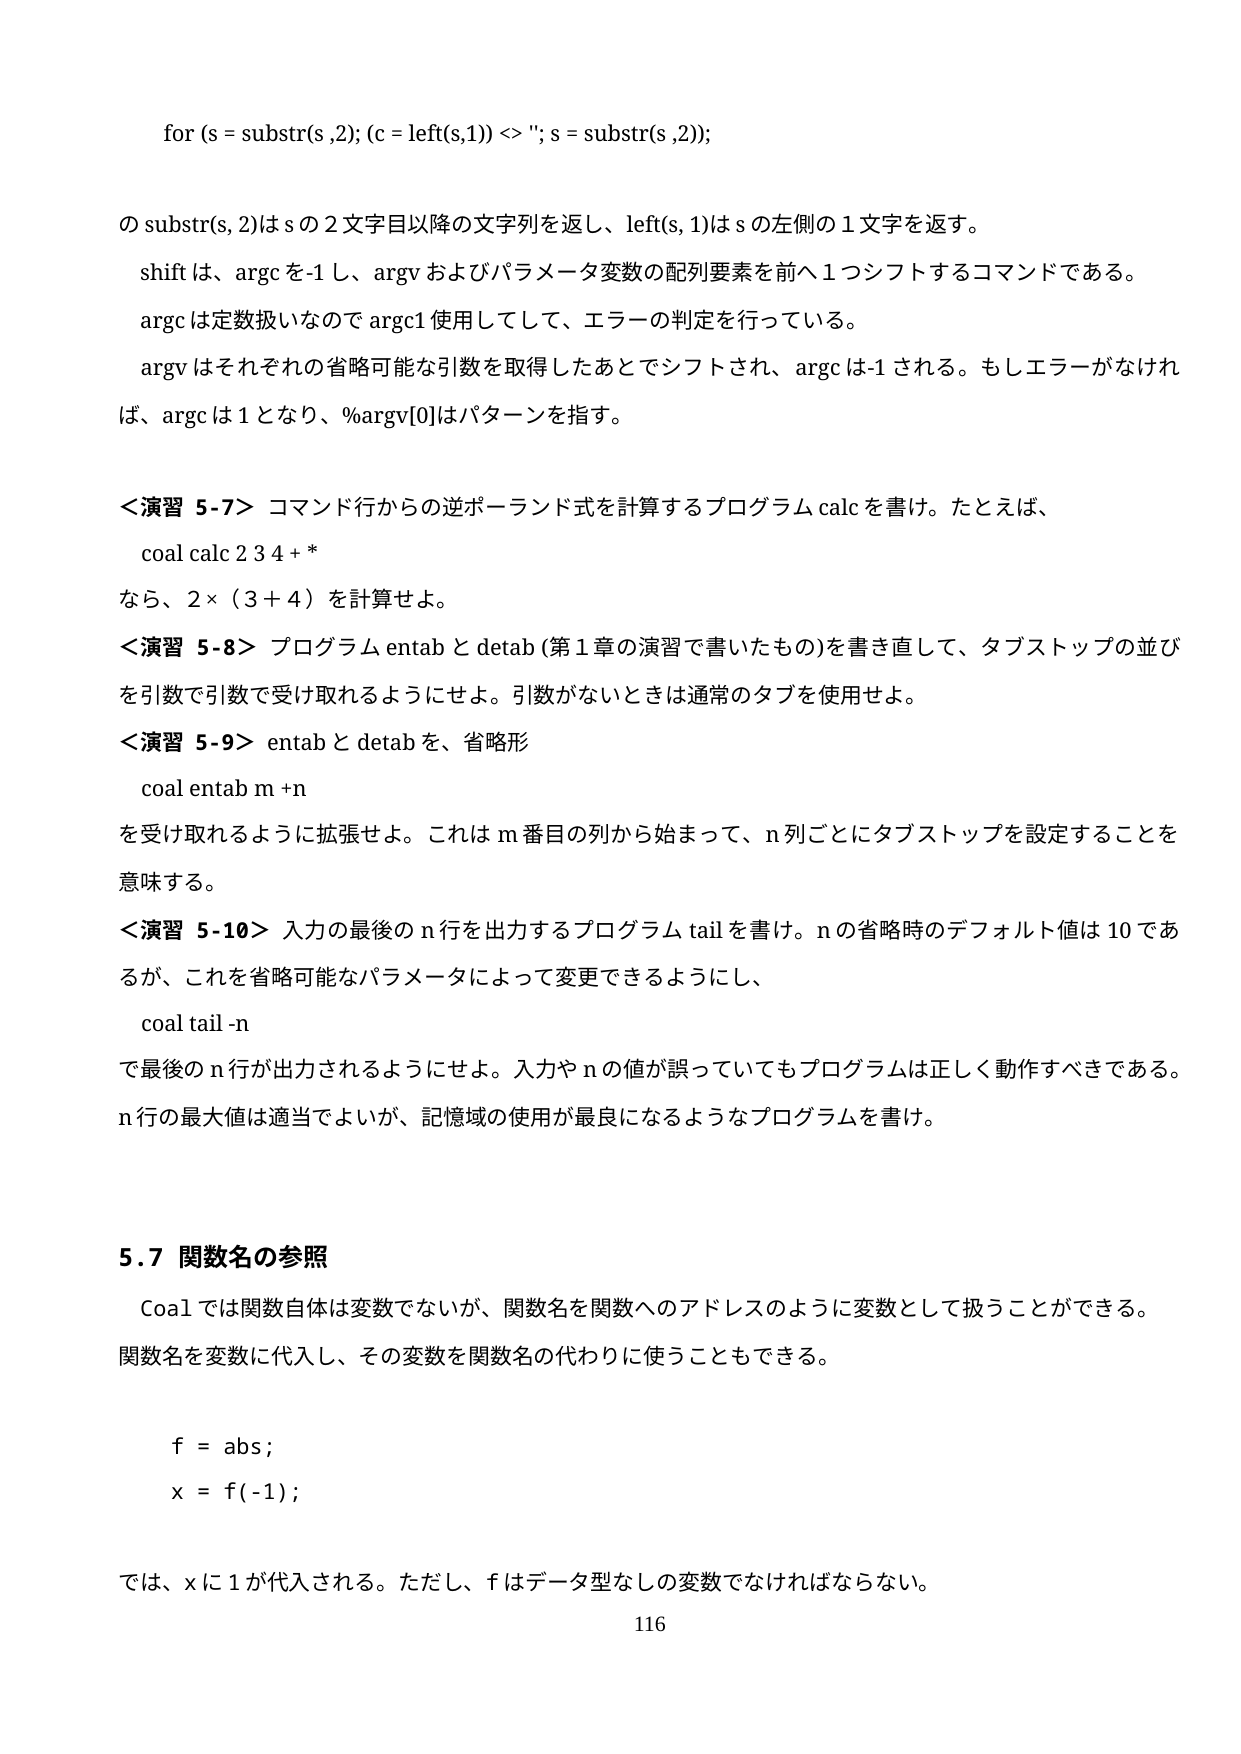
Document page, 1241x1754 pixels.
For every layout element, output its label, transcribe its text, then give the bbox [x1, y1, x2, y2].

text なら、２×（３＋４）を計算せよ。 [118, 582, 1181, 614]
text を受け取れるように拡張せよ。これはm番目の列から始まって、n列ごとにタブストップを設定することを意味する。 [118, 817, 1181, 897]
text で最後のn行が出力されるようにせよ。入力やnの値が誤っていてもプログラムは正しく動作すべきである。 [118, 1052, 1181, 1084]
text x = f(-1); [118, 1476, 1181, 1506]
text argcは定数扱いなのでargc1使用してして、エラーの判定を行っている。 [118, 303, 1181, 334]
text coal tail -n [118, 1008, 1181, 1037]
text for (s = substr(s ,2); (c = left(s,1)) <> ''; s = substr(s ,2)); [118, 118, 1181, 148]
text ＜演習 5-8＞ プログラムentabとdetab (第１章の演習で書いたもの)を書き直して、タブストップの並びを引数で引数で受け取れるようにせよ。引数がないときは通常のタブを使用せよ。 [118, 630, 1181, 709]
text ＜演習 5-9＞ entabとdetabを、省略形 [118, 725, 1181, 757]
text 5.7 関数名の参照 [118, 1237, 1181, 1273]
text ＜演習 5-10＞ 入力の最後のn行を出力するプログラムtailを書け。nの省略時のデフォルト値は10であるが、これを省略可能なパラメータによって変更できるようにし、 [118, 913, 1181, 992]
text Coalでは関数自体は変数でないが、関数名を関数へのアドレスのように変数として扱うことができる。 [118, 1291, 1181, 1323]
text 関数名を変数に代入し、その変数を関数名の代わりに使うこともできる。 [118, 1339, 1181, 1371]
text のsubstr(s, 2)はsの２文字目以降の文字列を返し、left(s, 1)はsの左側の１文字を返す。 [118, 207, 1181, 239]
text coal calc 2 3 4 + * [118, 538, 1181, 568]
text argvはそれぞれの省略可能な引数を取得したあとでシフトされ、argcは-1される。もしエラーがなければ、argcは1となり、%argv[0]はパターンを指す。 [118, 350, 1181, 430]
text n行の最大値は適当でよいが、記憶域の使用が最良になるようなプログラムを書け。 [118, 1100, 1181, 1132]
text では、xに1が代入される。ただし、fはデータ型なしの変数でなければならない。 [118, 1565, 1181, 1597]
text ＜演習 5-7＞ コマンド行からの逆ポーランド式を計算するプログラムcalcを書け。たとえば、 [118, 490, 1181, 522]
text shiftは、argcを-1し、argvおよびパラメータ変数の配列要素を前へ１つシフトするコマンドである。 [118, 255, 1181, 287]
text f = abs; [118, 1431, 1181, 1461]
text coal entab m +n [118, 773, 1181, 803]
